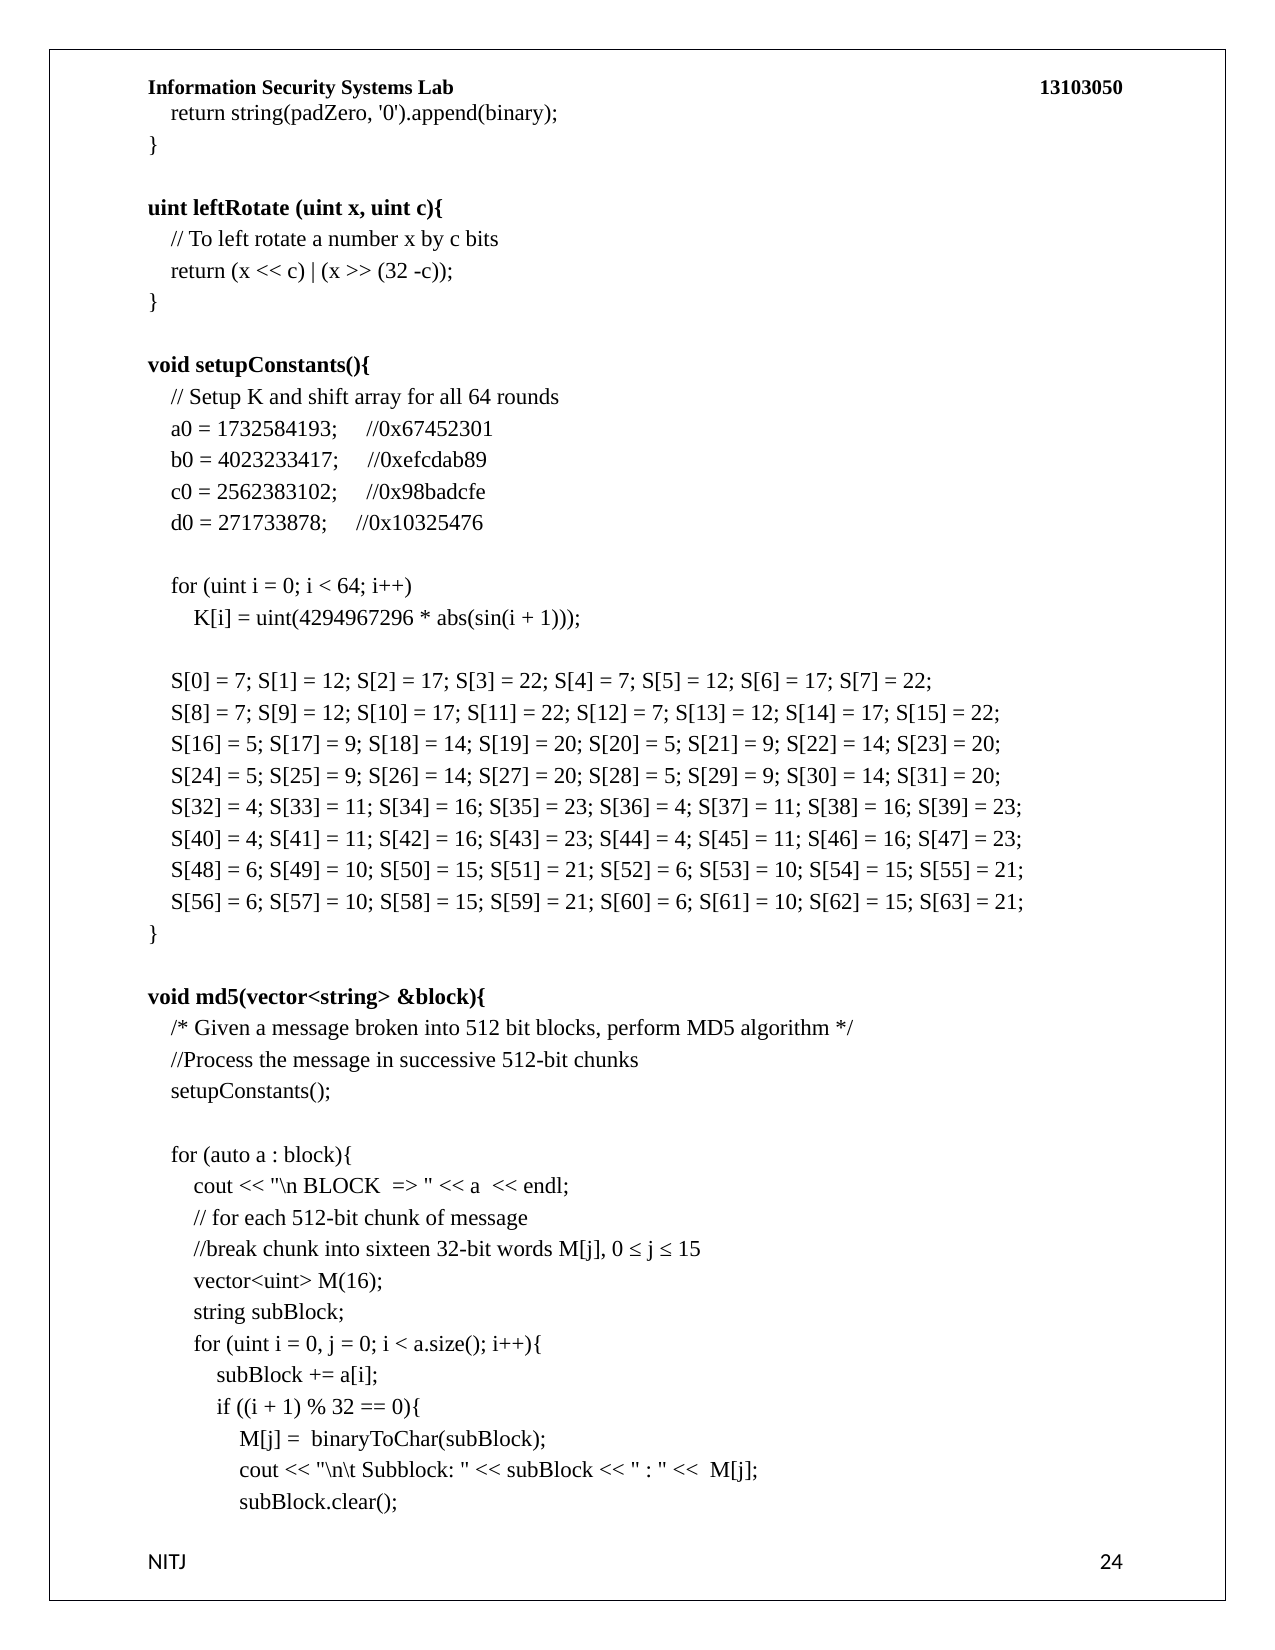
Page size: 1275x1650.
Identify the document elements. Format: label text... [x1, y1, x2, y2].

text S[32] = 4; S[33] = 11; S[34] = 16; S[35] = 23; S[36] = 4; S[37] = 11; S[38] = 16; S[39] = 23; [148, 793, 1169, 820]
text uint leftRotate (uint x, uint c){ [148, 194, 1169, 220]
text for (uint i = 0, j = 0; i < a.size(); i++){ [148, 1330, 1169, 1356]
text M[j] = binaryToChar(subBlock); [148, 1425, 1169, 1451]
text void setupConstants(){ [148, 352, 1169, 378]
text S[48] = 6; S[49] = 10; S[50] = 15; S[51] = 21; S[52] = 6; S[53] = 10; S[54] = 15; S[55] = 21; [148, 857, 1169, 883]
text S[40] = 4; S[41] = 11; S[42] = 16; S[43] = 23; S[44] = 4; S[45] = 11; S[46] = 16; S[47] = 23; [148, 825, 1169, 851]
text S[24] = 5; S[25] = 9; S[26] = 14; S[27] = 20; S[28] = 5; S[29] = 9; S[30] = 14; S[31] = 20; [148, 762, 1169, 788]
text subBlock += a[i]; [148, 1362, 1169, 1388]
text S[8] = 7; S[9] = 12; S[10] = 17; S[11] = 22; S[12] = 7; S[13] = 12; S[14] = 17; S[15] = 22; [148, 699, 1169, 725]
text } [148, 288, 1169, 315]
text cout << "\n BLOCK => " << a << endl; [148, 1172, 1169, 1198]
text /* Given a message broken into 512 bit blocks, perform MD5 algorithm */ [148, 1014, 1169, 1041]
text S[0] = 7; S[1] = 12; S[2] = 17; S[3] = 22; S[4] = 7; S[5] = 12; S[6] = 17; S[7] = 22; [148, 667, 1169, 693]
text setupConstants(); [148, 1077, 1169, 1104]
text subBlock.clear(); [148, 1488, 1169, 1514]
text // To left rotate a number x by c bits [148, 225, 1169, 252]
text //break chunk into sixteen 32-bit words M[j], 0 ≤ j ≤ 15 [148, 1235, 1169, 1262]
text for (uint i = 0; i < 64; i++) [148, 572, 1169, 599]
text for (auto a : block){ [148, 1141, 1169, 1167]
text if ((i + 1) % 32 == 0){ [148, 1393, 1169, 1419]
text a0 = 1732584193; //0x67452301 [148, 415, 1169, 441]
text } [148, 920, 1169, 946]
text cout << "\n\t Subblock: " << subBlock << " : " << M[j]; [148, 1456, 1169, 1483]
text b0 = 4023233417; //0xefcdab89 [148, 446, 1169, 473]
text return string(padZero, '0').append(binary); [148, 99, 1169, 125]
text S[56] = 6; S[57] = 10; S[58] = 15; S[59] = 21; S[60] = 6; S[61] = 10; S[62] = 15; S[63] = 21; [148, 888, 1169, 914]
text c0 = 2562383102; //0x98badcfe [148, 478, 1169, 504]
text void md5(vector<string> &block){ [148, 983, 1169, 1009]
text vector<uint> M(16); [148, 1267, 1169, 1293]
text return (x << c) | (x >> (32 -c)); [148, 257, 1169, 283]
text // for each 512-bit chunk of message [148, 1204, 1169, 1230]
text } [148, 131, 1169, 157]
text K[i] = uint(4294967296 * abs(sin(i + 1))); [148, 604, 1169, 630]
text // Setup K and shift array for all 64 rounds [148, 383, 1169, 409]
text S[16] = 5; S[17] = 9; S[18] = 14; S[19] = 20; S[20] = 5; S[21] = 9; S[22] = 14; S[23] = 20; [148, 730, 1169, 757]
text string subBlock; [148, 1298, 1169, 1325]
text d0 = 271733878; //0x10325476 [148, 509, 1169, 536]
text //Process the message in successive 512-bit chunks [148, 1046, 1169, 1072]
